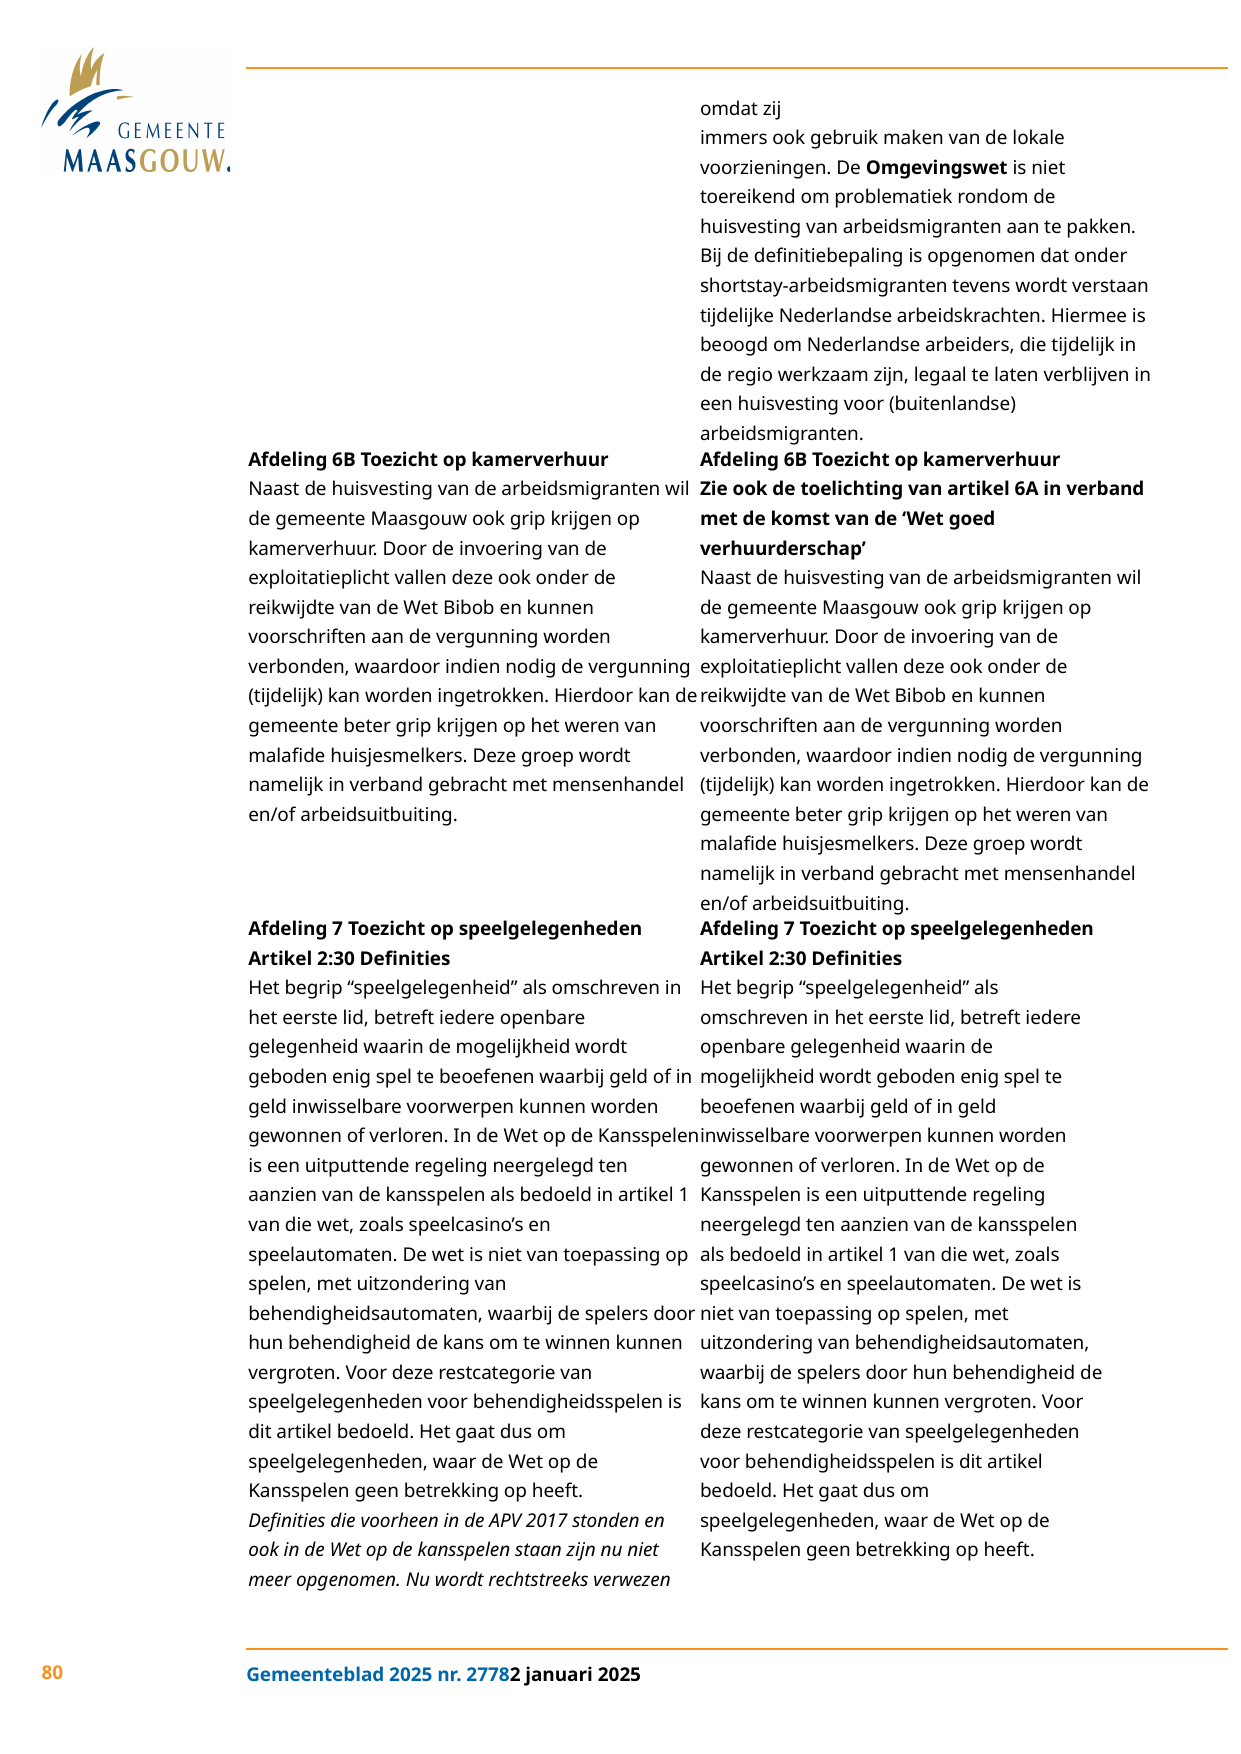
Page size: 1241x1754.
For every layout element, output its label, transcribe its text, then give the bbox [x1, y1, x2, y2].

table_cell Afdeling 6B Toezicht op kamerverhuur Zie ook de toelichting van artikel 6A in verband met de komst van de ‘Wet goed verhuurderschap’ Naast de huisvesting van de arbeidsmigranten wil de gemeente Maasgouw ook grip krijgen op kamerverhuur. Door de invoering van de exploitatieplicht vallen deze ook onder de reikwijdte van de Wet Bibob en kunnen voorschriften aan de vergunning worden verbonden, waardoor indien nodig de vergunning (tijdelijk) kan worden ingetrokken. Hierdoor kan de gemeente beter grip krijgen op het weren van malafide huisjesmelkers. Deze groep wordt namelijk in verband gebracht met mensenhandel en/of arbeidsuitbuiting. [700, 446, 1152, 915]
table_cell Afdeling 6B Toezicht op kamerverhuur Naast de huisvesting van de arbeidsmigranten wil de gemeente Maasgouw ook grip krijgen op kamerverhuur. Door de invoering van de exploitatieplicht vallen deze ook onder de reikwijdte van de Wet Bibob en kunnen voorschriften aan de vergunning worden verbonden, waardoor indien nodig de vergunning (tijdelijk) kan worden ingetrokken. Hierdoor kan de gemeente beter grip krijgen op het weren van malafide huisjesmelkers. Deze groep wordt namelijk in verband gebracht met mensenhandel en/of arbeidsuitbuiting. [248, 446, 700, 915]
table_cell Afdeling 7 Toezicht op speelgelegenheden Artikel 2:30 Definities Het begrip “speelgelegenheid” als omschreven in het eerste lid, betreft iedere openbare gelegenheid waarin de mogelijkheid wordt geboden enig spel te beoefenen waarbij geld of in geld inwisselbare voorwerpen kunnen worden gewonnen of verloren. In de Wet op de Kansspelen is een uitputtende regeling neergelegd ten aanzien van de kansspelen als bedoeld in artikel 1 van die wet, zoals speelcasino’s en speelautomaten. De wet is niet van toepassing op spelen, met uitzondering van behendigheidsautomaten, waarbij de spelers door hun behendigheid de kans om te winnen kunnen vergroten. Voor deze restcategorie van speelgelegenheden voor behendigheidsspelen is dit artikel bedoeld. Het gaat dus om speelgelegenheden, waar de Wet op de Kansspelen geen betrekking op heeft. Definities die voorheen in de APV 2017 stonden en ook in de Wet op de kansspelen staan zijn nu niet meer opgenomen. Nu wordt rechtstreeks verwezen [248, 915, 700, 1592]
table_cell [248, 95, 700, 446]
table_cell Afdeling 7 Toezicht op speelgelegenheden Artikel 2:30 Definities Het begrip “speelgelegenheid” als omschreven in het eerste lid, betreft iedere openbare gelegenheid waarin de mogelijkheid wordt geboden enig spel te beoefenen waarbij geld of in geld inwisselbare voorwerpen kunnen worden gewonnen of verloren. In de Wet op de Kansspelen is een uitputtende regeling neergelegd ten aanzien van de kansspelen als bedoeld in artikel 1 van die wet, zoals speelcasino’s en speelautomaten. De wet is niet van toepassing op spelen, met uitzondering van behendigheidsautomaten, waarbij de spelers door hun behendigheid de kans om te winnen kunnen vergroten. Voor deze restcategorie van speelgelegenheden voor behendigheidsspelen is dit artikel bedoeld. Het gaat dus om speelgelegenheden, waar de Wet op de Kansspelen geen betrekking op heeft. [700, 915, 1152, 1592]
picture [41, 47, 231, 172]
table_cell omdat zij immers ook gebruik maken van de lokale voorzieningen. De Omgevingswet is niet toereikend om problematiek rondom de huisvesting van arbeidsmigranten aan te pakken. Bij de definitiebepaling is opgenomen dat onder shortstay-arbeidsmigranten tevens wordt verstaan tijdelijke Nederlandse arbeidskrachten. Hiermee is beoogd om Nederlandse arbeiders, die tijdelijk in de regio werkzaam zijn, legaal te laten verblijven in een huisvesting voor (buitenlandse) arbeidsmigranten. [700, 95, 1152, 446]
